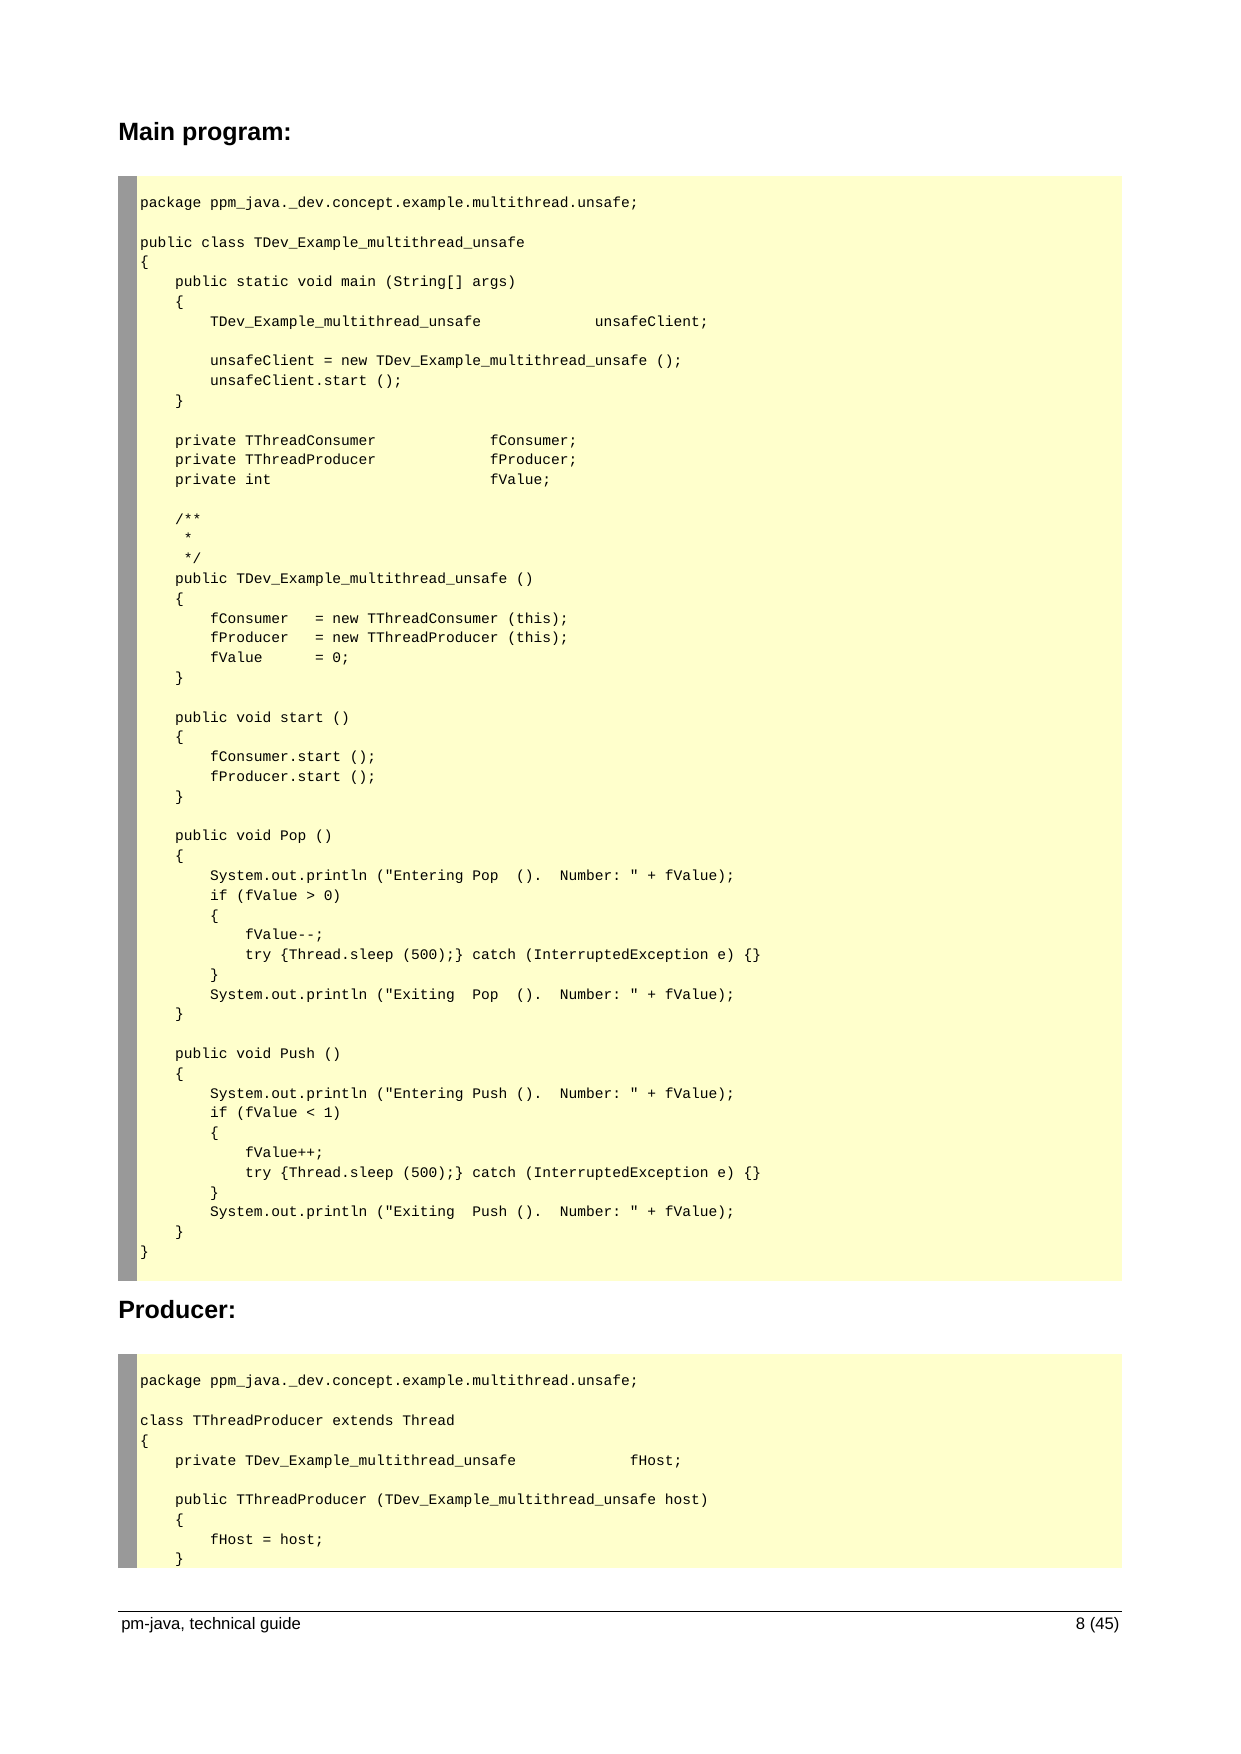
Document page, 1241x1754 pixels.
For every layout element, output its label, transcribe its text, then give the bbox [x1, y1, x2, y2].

list } [137, 1185, 1122, 1201]
list { [137, 1126, 1122, 1142]
list } [137, 967, 1122, 984]
list fValue--; [137, 928, 1122, 944]
list public void Pop () [137, 829, 1122, 845]
list public void Push () [137, 1046, 1122, 1063]
list System.out.println ("Exiting Push (). Number: " + fValue); [137, 1205, 1122, 1221]
list private TDev_Example_multithread_unsafe fHost; [137, 1453, 1122, 1469]
list unsafeClient = new TDev_Example_multithread_unsafe (); [137, 354, 1122, 370]
list } [137, 670, 1122, 687]
list try {Thread.sleep (500);} catch (InterruptedException e) {} [137, 947, 1122, 964]
list public TThreadProducer (TDev_Example_multithread_unsafe host) [137, 1492, 1122, 1509]
list */ [137, 552, 1122, 568]
list { [137, 1512, 1122, 1529]
list private TThreadProducer fProducer; [137, 453, 1122, 469]
list System.out.println ("Entering Push (). Number: " + fValue); [137, 1086, 1122, 1102]
text Main program: [118, 118, 1122, 146]
list public TDev_Example_multithread_unsafe () [137, 571, 1122, 588]
list * [137, 532, 1122, 548]
list private TThreadConsumer fConsumer; [137, 433, 1122, 449]
list { [137, 591, 1122, 608]
list System.out.println ("Exiting Pop (). Number: " + fValue); [137, 987, 1122, 1003]
list TDev_Example_multithread_unsafe unsafeClient; [137, 314, 1122, 331]
list package ppm_java._dev.concept.example.multithread.unsafe; [137, 1373, 1122, 1390]
list public static void main (String[] args) [137, 274, 1122, 291]
list public void start () [137, 710, 1122, 726]
list fHost = host; [137, 1532, 1122, 1548]
list } [137, 393, 1122, 410]
list fValue = 0; [137, 651, 1122, 667]
list } [137, 1007, 1122, 1023]
list if (fValue < 1) [137, 1106, 1122, 1122]
text Producer: [118, 1296, 1122, 1324]
list { [137, 730, 1122, 746]
list class TThreadProducer extends Thread [137, 1413, 1122, 1430]
list fConsumer.start (); [137, 749, 1122, 766]
list public class TDev_Example_multithread_unsafe [137, 235, 1122, 251]
list { [137, 1433, 1122, 1449]
list fValue++; [137, 1145, 1122, 1162]
list { [137, 1066, 1122, 1083]
list fProducer.start (); [137, 769, 1122, 786]
list /** [137, 512, 1122, 528]
list if (fValue > 0) [137, 888, 1122, 904]
list fProducer = new TThreadProducer (this); [137, 631, 1122, 647]
list private int fValue; [137, 472, 1122, 489]
list } [137, 1244, 1122, 1261]
list { [137, 255, 1122, 271]
list try {Thread.sleep (500);} catch (InterruptedException e) {} [137, 1165, 1122, 1182]
list package ppm_java._dev.concept.example.multithread.unsafe; [137, 195, 1122, 212]
list } [137, 1224, 1122, 1241]
list { [137, 294, 1122, 311]
list { [137, 908, 1122, 924]
list fConsumer = new TThreadConsumer (this); [137, 611, 1122, 627]
list { [137, 848, 1122, 865]
list } [137, 789, 1122, 806]
list unsafeClient.start (); [137, 373, 1122, 390]
list } [137, 1552, 1122, 1568]
list System.out.println ("Entering Pop (). Number: " + fValue); [137, 868, 1122, 885]
